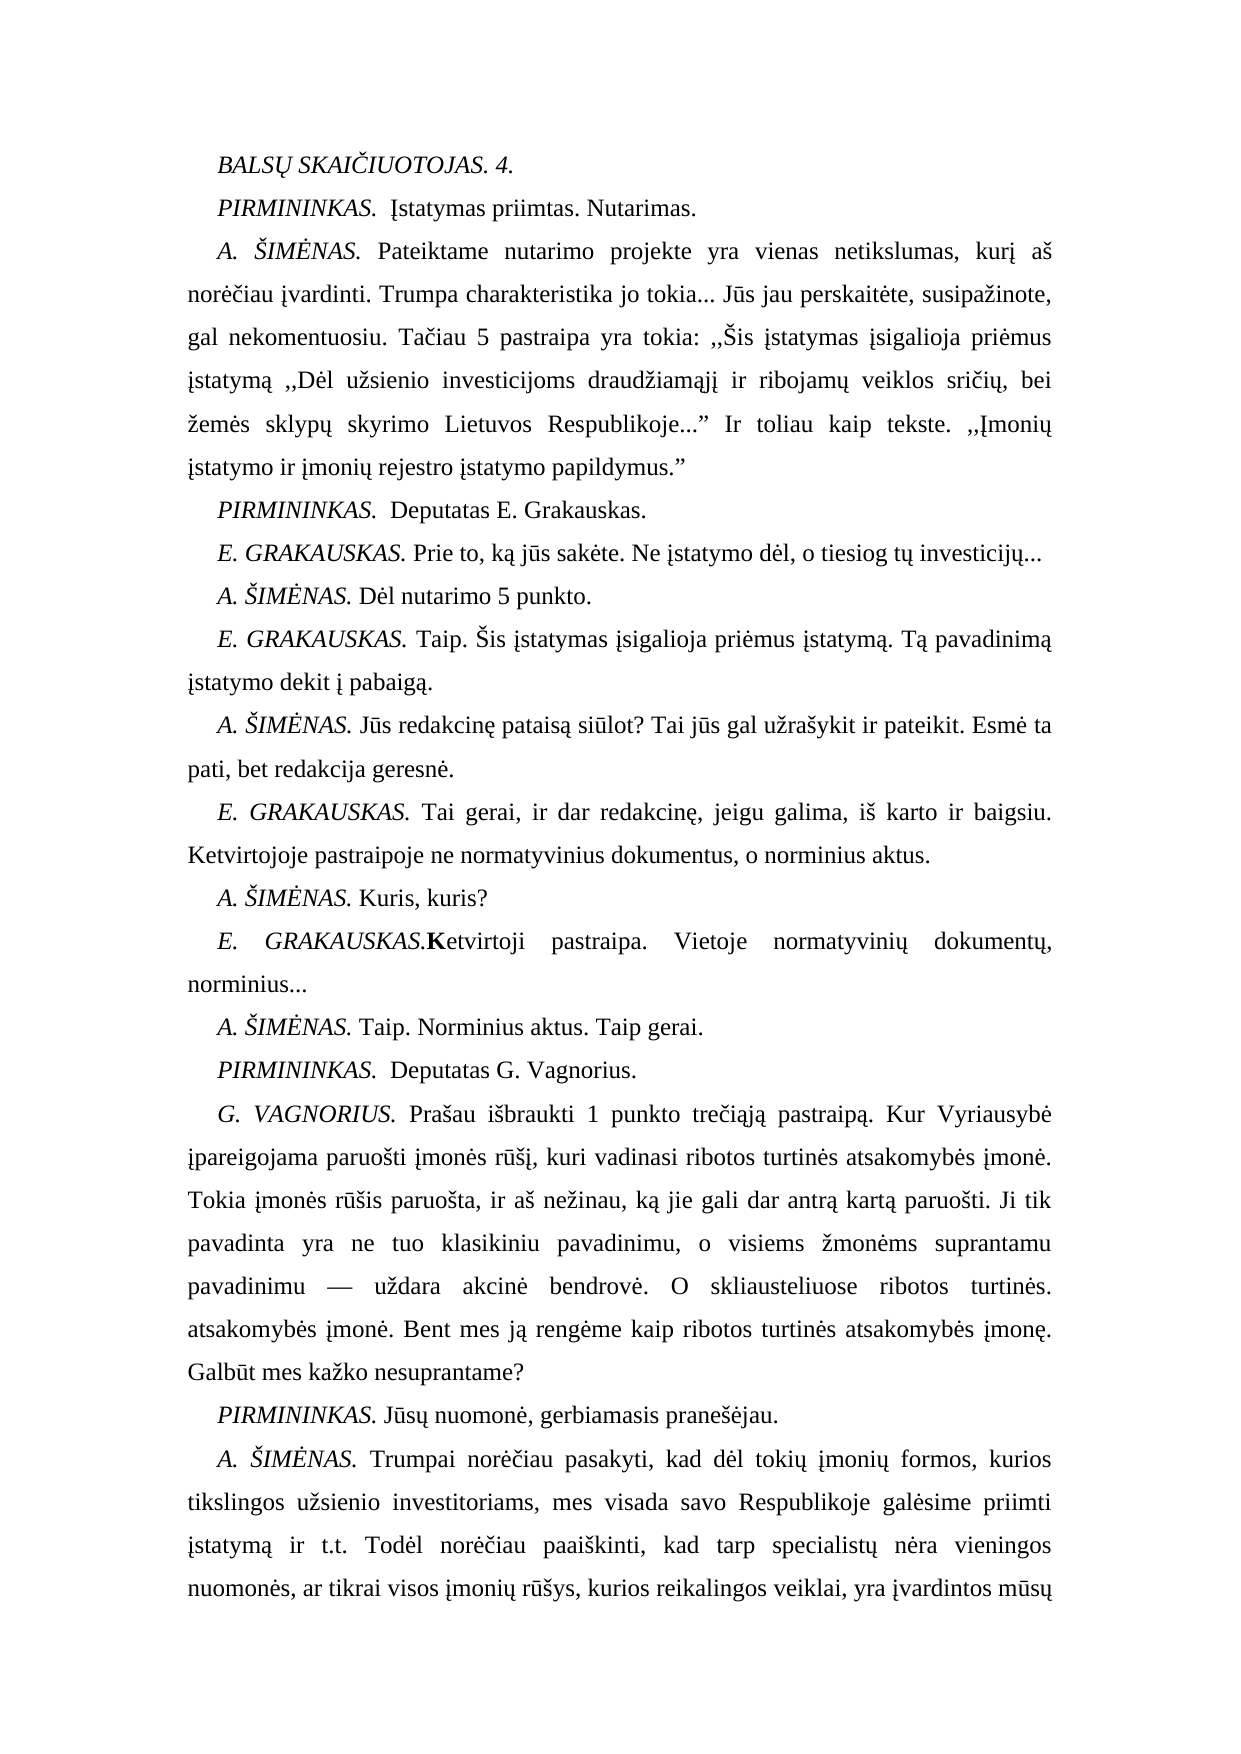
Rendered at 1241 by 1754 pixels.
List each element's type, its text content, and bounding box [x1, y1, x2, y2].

text G. VAGNORIUS. Prašau išbraukti 1 punkto trečiąją pastraipą. Kur Vyriausybė įpareigojama paruošti įmonės rūšį, kuri vadinasi ribotos turtinės atsakomybės įmonė. Tokia įmonės rūšis paruošta, ir aš nežinau, ką jie gali dar antrą kartą paruošti. Ji tik pavadinta yra ne tuo klasikiniu pavadinimu, o visiems žmonėms suprantamu pavadinimu — uždara akcinė bendrovė. O skliausteliuose ribotos turtinės. atsakomybės įmonė. Bent mes ją rengėme kaip ribotos turtinės atsakomybės įmonę. Galbūt mes kažko nesuprantame? [187, 1099, 1053, 1386]
text A. ŠIMĖNAS. Kuris, kuris? [187, 883, 1053, 912]
text PIRMININKAS. Deputatas E. Grakauskas. [187, 495, 1053, 524]
text E. GRAKAUSKAS.Ketvirtoji pastraipa. Vietoje normatyvinių dokumentų, norminius... [187, 926, 1053, 998]
text E. GRAKAUSKAS. Prie to, ką jūs sakėte. Ne įstatymo dėl, o tiesiog tų investicijų... [187, 538, 1053, 567]
text A. ŠIMĖNAS. Pateiktame nutarimo projekte yra vienas netikslumas, kurį aš norėčiau įvardinti. Trumpa charakteristika jo tokia... Jūs jau perskaitėte, susipažinote, gal nekomentuosiu. Tačiau 5 pastraipa yra tokia: ,,Šis įstatymas įsigalioja priėmus įstatymą ,,Dėl užsienio investicijoms draudžiamąjį ir ribojamų veiklos sričių, bei žemės sklypų skyrimo Lietuvos Respublikoje...” Ir toliau kaip tekste. ,,Įmonių įstatymo ir įmonių rejestro įstatymo papildymus.” [187, 236, 1053, 481]
text E. GRAKAUSKAS. Taip. Šis įstatymas įsigalioja priėmus įstatymą. Tą pavadinimą įstatymo dekit į pabaigą. [187, 624, 1053, 696]
text A. ŠIMĖNAS. Jūs redakcinę pataisą siūlot? Tai jūs gal užrašykit ir pateikit. Esmė ta pati, bet redakcija geresnė. [187, 711, 1053, 782]
text PIRMININKAS. Deputatas G. Vagnorius. [187, 1056, 1053, 1084]
text BALSŲ SKAIČIUOTOJAS. 4. [187, 150, 1053, 179]
text E. GRAKAUSKAS. Tai gerai, ir dar redakcinę, jeigu galima, iš karto ir baigsiu. Ketvirtojoje pastraipoje ne normatyvinius dokumentus, o norminius aktus. [187, 797, 1053, 869]
text A. ŠIMĖNAS. Dėl nutarimo 5 punkto. [187, 581, 1053, 610]
text PIRMININKAS. Įstatymas priimtas. Nutarimas. [187, 193, 1053, 222]
text A. ŠIMĖNAS. Trumpai norėčiau pasakyti, kad dėl tokių įmonių formos, kurios tikslingos užsienio investitoriams, mes visada savo Respublikoje galėsime priimti įstatymą ir t.t. Todėl norėčiau paaiškinti, kad tarp specialistų nėra vieningos nuomonės, ar tikrai visos įmonių rūšys, kurios reikalingos veiklai, yra įvardintos mūsų [187, 1444, 1053, 1602]
text PIRMININKAS. Jūsų nuomonė, gerbiamasis pranešėjau. [187, 1401, 1053, 1429]
text A. ŠIMĖNAS. Taip. Norminius aktus. Taip gerai. [187, 1012, 1053, 1041]
